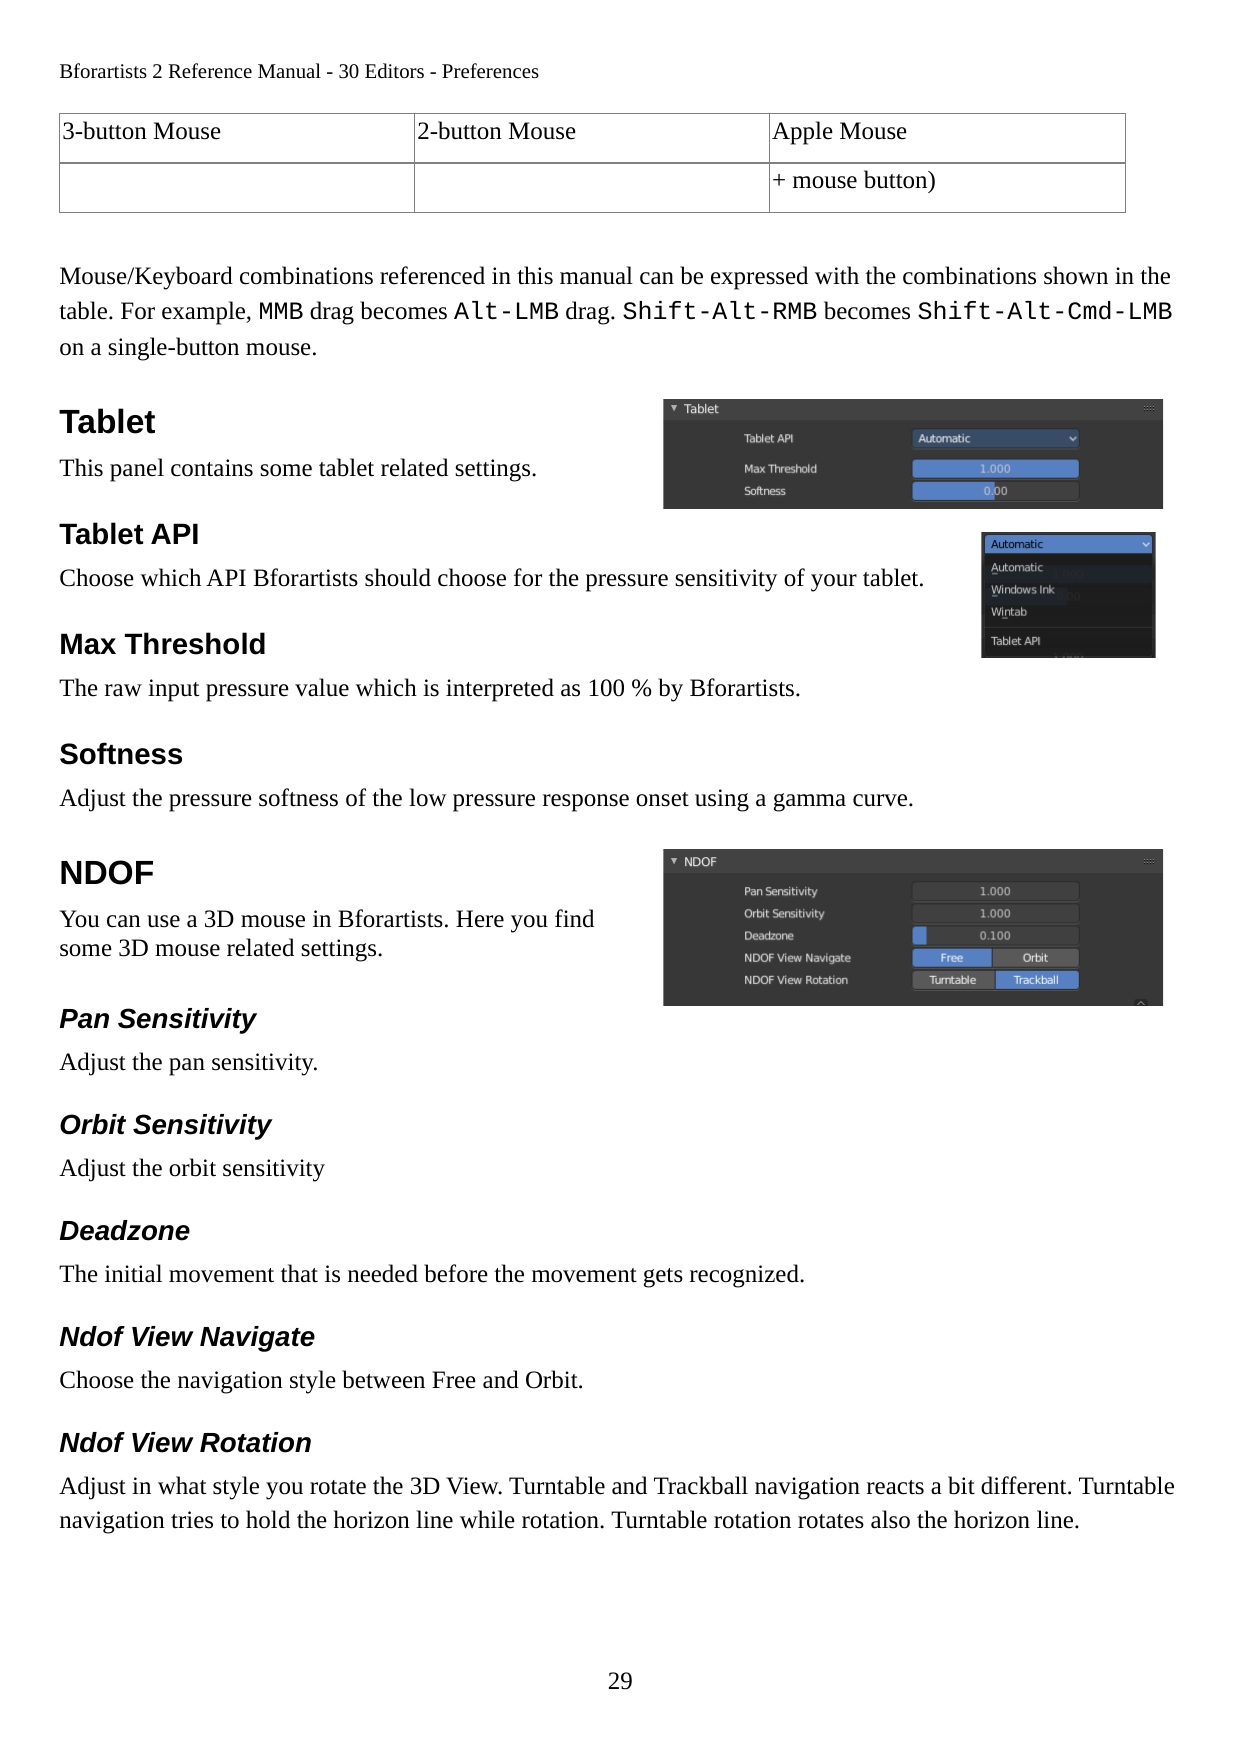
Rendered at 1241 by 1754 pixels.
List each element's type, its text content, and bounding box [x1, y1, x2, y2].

text Choose the navigation style between Free and Orbit. [59, 1365, 1181, 1394]
text Mouse/Keyboard combinations referenced in this manual can be expressed with the combinations shown in the table. For example, MMB drag becomes Alt-LMB drag. Shift-Alt-RMB becomes Shift-Alt-Cmd-LMB on a single-button mouse. [59, 261, 1181, 361]
picture [663, 399, 1164, 509]
picture [663, 849, 1164, 1006]
subtitle Ndof View Navigate [59, 1321, 1181, 1352]
text The raw input pressure value which is interpreted as 100 % by Bforartists. [59, 673, 1181, 702]
subtitle Ndof View Rotation [59, 1427, 1181, 1458]
text This panel contains some tablet related settings. [59, 453, 663, 482]
text Adjust the orbit sensitivity [59, 1153, 1181, 1182]
text Adjust the pressure softness of the low pressure response onset using a gamma curve. [59, 783, 1181, 812]
table_cell [415, 164, 769, 212]
subtitle Tablet [59, 402, 663, 441]
text Adjust in what style you rotate the 3D View. Turntable and Trackball navigation reacts a bit different. Turntable navigation tries to hold the horizon line while rotation. Turntable rotation rotates also the horizon line. [59, 1471, 1181, 1534]
table_header 2-button Mouse [415, 114, 769, 162]
subtitle Softness [59, 737, 1181, 771]
table_header 3-button Mouse [60, 114, 414, 162]
table_cell [60, 164, 414, 212]
subtitle NDOF [59, 853, 663, 892]
subtitle Pan Sensitivity [59, 1003, 1181, 1035]
subtitle [1164, 853, 1181, 892]
text You can use a 3D mouse in Bforartists. Here you find some 3D mouse related settings. [59, 904, 663, 962]
subtitle Deadzone [59, 1215, 1181, 1247]
text The initial movement that is needed before the movement gets recognized. [59, 1259, 1181, 1288]
subtitle Tablet API [59, 517, 1181, 551]
text Adjust the pan sensitivity. [59, 1047, 1181, 1076]
subtitle Orbit Sensitivity [59, 1109, 1181, 1141]
text Choose which API Bforartists should choose for the pressure sensitivity of your tablet. [59, 563, 981, 592]
subtitle [1164, 402, 1181, 441]
table_header Apple Mouse [770, 114, 1125, 162]
subtitle Max Threshold [59, 627, 1181, 661]
picture [981, 532, 1156, 658]
table_cell + mouse button) [770, 164, 1125, 212]
